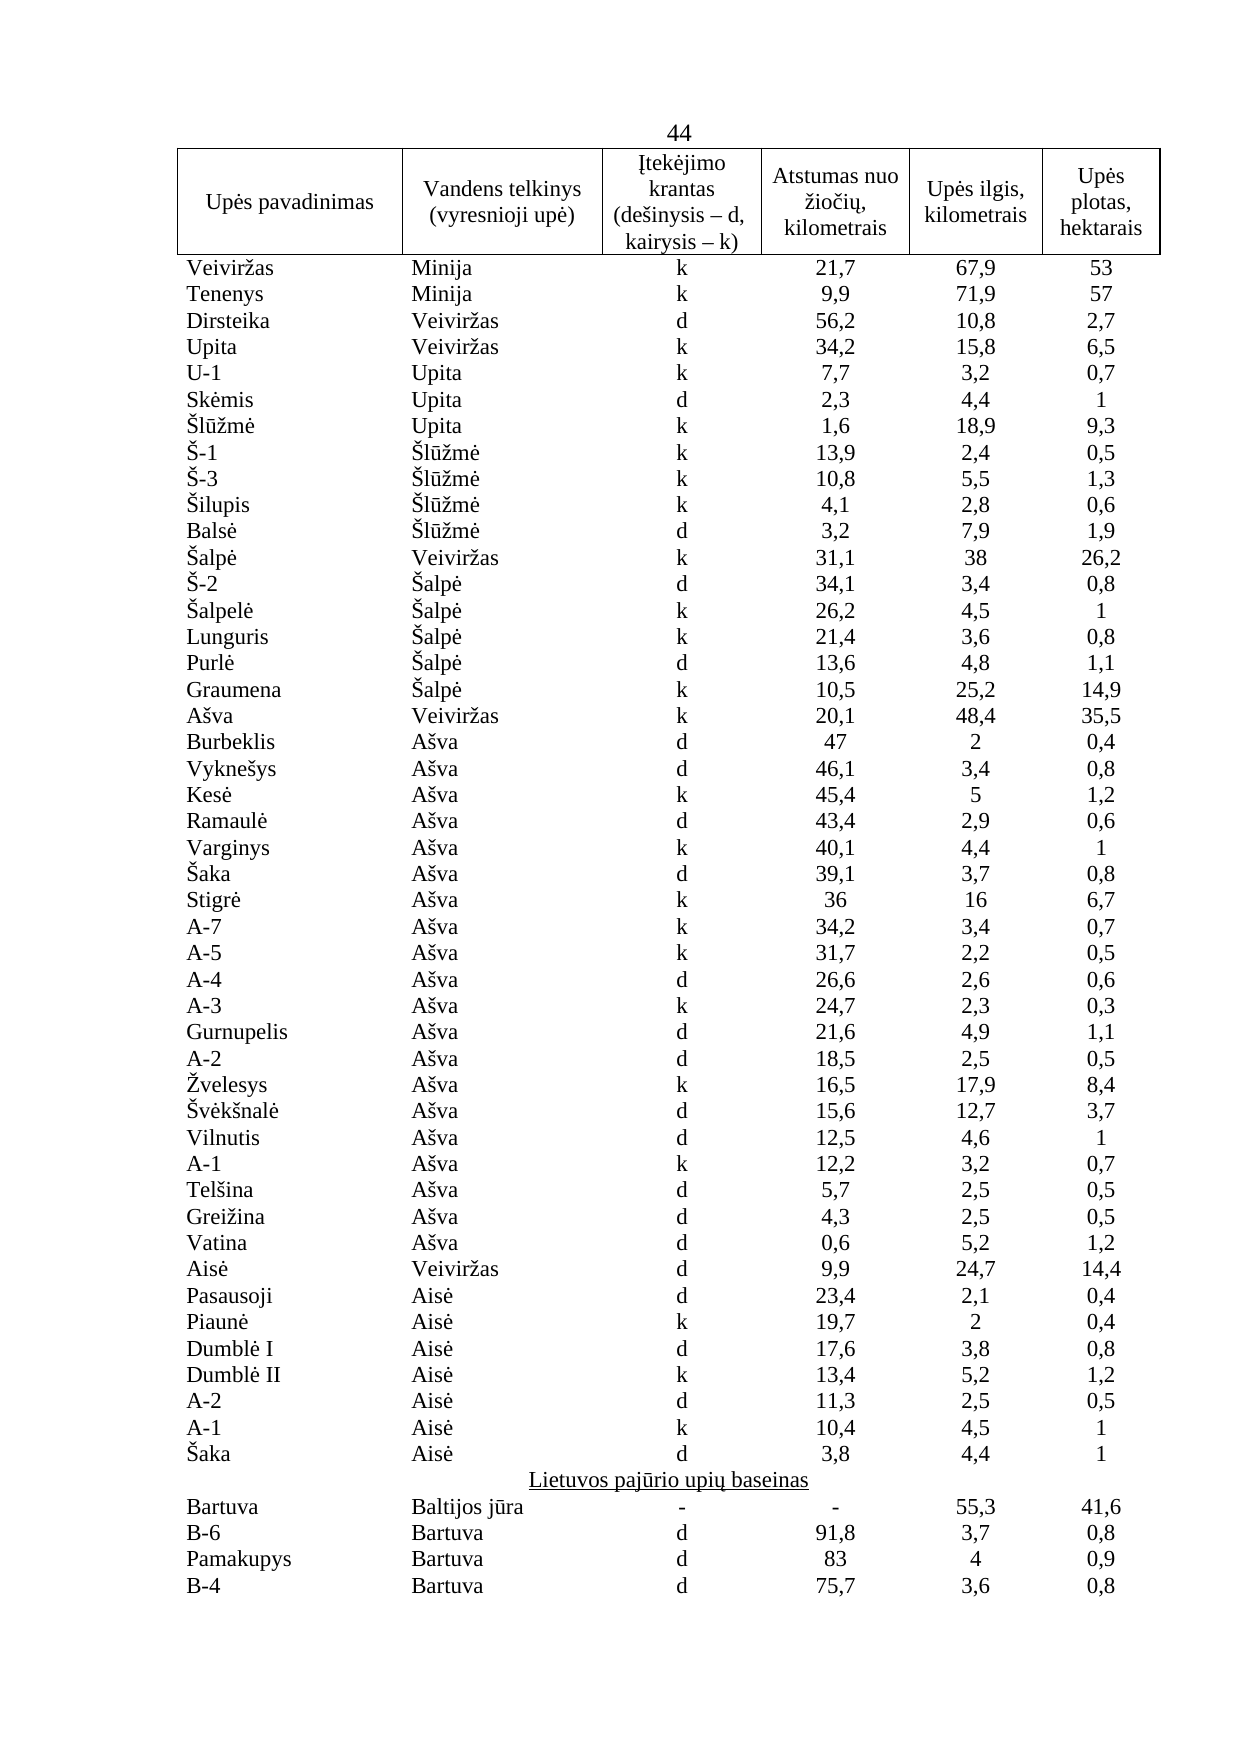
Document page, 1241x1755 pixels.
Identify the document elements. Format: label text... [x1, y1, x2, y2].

table_cell A-2 [177, 1387, 402, 1414]
table_cell d [602, 1335, 762, 1361]
table_cell 1 [1042, 834, 1160, 860]
table_cell k [602, 465, 762, 491]
table_cell 3,4 [909, 570, 1042, 597]
table_header Upės plotas, hektarais [1043, 149, 1159, 254]
table_cell 4,5 [909, 1414, 1042, 1440]
table_cell k [602, 491, 762, 518]
table_cell d [602, 1519, 762, 1545]
table_cell 0,9 [1042, 1545, 1160, 1572]
table_cell 2,5 [909, 1176, 1042, 1203]
table_cell 45,4 [762, 781, 909, 807]
table_cell Šalpė [402, 597, 602, 623]
table_cell 91,8 [762, 1519, 909, 1545]
table_cell Pamakupys [177, 1545, 402, 1572]
table_cell A-3 [177, 992, 402, 1018]
table_cell 48,4 [909, 702, 1042, 728]
table_cell 0,8 [1042, 1572, 1160, 1598]
table_cell Aisė [402, 1308, 602, 1334]
table_cell Aisė [402, 1361, 602, 1387]
table_cell Lunguris [177, 623, 402, 649]
table_cell Šalpė [402, 623, 602, 649]
table_cell Minija [402, 280, 602, 307]
table_cell 1,2 [1042, 1229, 1160, 1256]
table_cell - [762, 1493, 909, 1519]
table_cell Žvelesys [177, 1071, 402, 1097]
table_cell 1 [1042, 386, 1160, 412]
table_cell A-4 [177, 966, 402, 992]
table_cell 3,8 [909, 1335, 1042, 1361]
table_cell 3,8 [762, 1440, 909, 1466]
table_cell 0,8 [1042, 1519, 1160, 1545]
table_cell 9,3 [1042, 412, 1160, 438]
table_cell 20,1 [762, 702, 909, 728]
table_cell 21,4 [762, 623, 909, 649]
table_cell k [602, 702, 762, 728]
table_cell Balsė [177, 518, 402, 544]
table_cell Šaka [177, 860, 402, 887]
table_cell Kesė [177, 781, 402, 807]
table_cell 5,7 [762, 1176, 909, 1203]
table_cell Š-3 [177, 465, 402, 491]
table_cell 57 [1042, 280, 1160, 307]
table_cell 4,9 [909, 1018, 1042, 1045]
table_cell k [602, 887, 762, 913]
table_cell k [602, 1414, 762, 1440]
table_cell Varginys [177, 834, 402, 860]
table_cell 16,5 [762, 1071, 909, 1097]
table_cell d [602, 386, 762, 412]
table_cell k [602, 939, 762, 966]
table_cell 17,9 [909, 1071, 1042, 1097]
table_header Įtekėjimo krantas (dešinysis – d, kairysis – k) [603, 149, 761, 254]
table_header Upės ilgis, kilometrais [910, 149, 1042, 254]
table_cell d [602, 518, 762, 544]
table_cell 0,6 [762, 1229, 909, 1256]
table_cell 2,9 [909, 808, 1042, 834]
table_cell 71,9 [909, 280, 1042, 307]
table_cell 7,7 [762, 360, 909, 386]
table_cell 0,5 [1042, 1045, 1160, 1071]
table_cell Aisė [402, 1440, 602, 1466]
table_cell Ramaulė [177, 808, 402, 834]
table_cell 31,7 [762, 939, 909, 966]
table_cell Ašva [402, 1176, 602, 1203]
table_cell Veiviržas [402, 333, 602, 359]
table_cell 21,6 [762, 1018, 909, 1045]
table_cell 4,4 [909, 386, 1042, 412]
table_cell Piaunė [177, 1308, 402, 1334]
table_cell Vyknešys [177, 755, 402, 781]
table_cell k [602, 439, 762, 465]
table_cell 12,5 [762, 1124, 909, 1150]
table_cell 1,3 [1042, 465, 1160, 491]
table_cell d [602, 570, 762, 597]
table_cell 0,8 [1042, 1335, 1160, 1361]
table_cell 2,5 [909, 1387, 1042, 1414]
table_cell A-7 [177, 913, 402, 939]
table_cell d [602, 1098, 762, 1124]
table_cell A-1 [177, 1414, 402, 1440]
table_cell 2,3 [762, 386, 909, 412]
table_cell Ašva [402, 729, 602, 755]
table_cell 7,9 [909, 518, 1042, 544]
table_cell Ašva [177, 702, 402, 728]
table_cell 10,8 [762, 465, 909, 491]
table_cell Baltijos jūra [402, 1493, 602, 1519]
table_cell Greižina [177, 1203, 402, 1229]
table_cell 2,5 [909, 1203, 1042, 1229]
table_cell 2,8 [909, 491, 1042, 518]
table_cell Stigrė [177, 887, 402, 913]
table_cell k [602, 1071, 762, 1097]
table_cell 5,2 [909, 1229, 1042, 1256]
table_cell 17,6 [762, 1335, 909, 1361]
table_cell k [602, 1308, 762, 1334]
table_cell 5,5 [909, 465, 1042, 491]
table_cell Šalpė [402, 649, 602, 676]
table_cell 4,6 [909, 1124, 1042, 1150]
table_cell 3,6 [909, 623, 1042, 649]
table_cell 0,7 [1042, 913, 1160, 939]
table_cell Š-2 [177, 570, 402, 597]
table_cell 1,2 [1042, 1361, 1160, 1387]
table_cell 55,3 [909, 1493, 1042, 1519]
table_cell 15,8 [909, 333, 1042, 359]
table_cell 46,1 [762, 755, 909, 781]
table_cell Šlūžmė [402, 491, 602, 518]
table_cell 34,2 [762, 333, 909, 359]
table_cell Šalpelė [177, 597, 402, 623]
table_cell 4,1 [762, 491, 909, 518]
table_cell d [602, 1124, 762, 1150]
table_cell 3,7 [909, 860, 1042, 887]
table_cell Š-1 [177, 439, 402, 465]
table_cell 0,5 [1042, 939, 1160, 966]
table_cell A-5 [177, 939, 402, 966]
table_cell 56,2 [762, 307, 909, 333]
table_cell Ašva [402, 1203, 602, 1229]
table_cell d [602, 1229, 762, 1256]
table_cell d [602, 1045, 762, 1071]
table_cell 4 [909, 1545, 1042, 1572]
table_cell 10,8 [909, 307, 1042, 333]
table_cell 2,2 [909, 939, 1042, 966]
table_cell 1,1 [1042, 1018, 1160, 1045]
table_cell k [602, 255, 762, 280]
table_cell Ašva [402, 913, 602, 939]
table_cell 0,8 [1042, 860, 1160, 887]
table_cell k [602, 360, 762, 386]
table_cell - [602, 1493, 762, 1519]
table_cell 26,2 [1042, 544, 1160, 570]
table_cell d [602, 755, 762, 781]
table_cell Gurnupelis [177, 1018, 402, 1045]
table_cell 1,2 [1042, 781, 1160, 807]
table_cell 6,5 [1042, 333, 1160, 359]
table_cell 26,2 [762, 597, 909, 623]
table_cell Dumblė II [177, 1361, 402, 1387]
table_cell Graumena [177, 676, 402, 702]
table_cell k [602, 623, 762, 649]
table_cell Bartuva [402, 1572, 602, 1598]
table_cell 2 [909, 1308, 1042, 1334]
table_cell 9,9 [762, 1256, 909, 1282]
table_cell 12,7 [909, 1098, 1042, 1124]
table_cell Aisė [402, 1414, 602, 1440]
table_cell Minija [402, 255, 602, 280]
table_cell 14,4 [1042, 1256, 1160, 1282]
table_cell Ašva [402, 834, 602, 860]
table_cell 3,7 [1042, 1098, 1160, 1124]
table_cell k [602, 913, 762, 939]
table_cell 23,4 [762, 1282, 909, 1308]
table_cell 8,4 [1042, 1071, 1160, 1097]
table_cell 2 [909, 729, 1042, 755]
table_cell Ašva [402, 1124, 602, 1150]
table_cell 39,1 [762, 860, 909, 887]
table_cell d [602, 1018, 762, 1045]
table_cell 0,5 [1042, 1387, 1160, 1414]
table_cell Šalpė [402, 570, 602, 597]
table_cell 13,6 [762, 649, 909, 676]
table_cell 5 [909, 781, 1042, 807]
table_cell Ašva [402, 1045, 602, 1071]
table_cell 2,5 [909, 1045, 1042, 1071]
table_cell Šlūžmė [402, 439, 602, 465]
table_cell d [602, 1176, 762, 1203]
table_cell 0,8 [1042, 623, 1160, 649]
table_cell 13,4 [762, 1361, 909, 1387]
table_cell Šlūžmė [177, 412, 402, 438]
table_cell 13,9 [762, 439, 909, 465]
table_cell Purlė [177, 649, 402, 676]
table_cell Ašva [402, 808, 602, 834]
table_cell Bartuva [402, 1519, 602, 1545]
table_cell 3,2 [909, 1150, 1042, 1176]
table_cell d [602, 1387, 762, 1414]
table_cell 0,7 [1042, 1150, 1160, 1176]
table_cell 14,9 [1042, 676, 1160, 702]
table_cell 0,5 [1042, 1176, 1160, 1203]
table_cell 5,2 [909, 1361, 1042, 1387]
table_cell Pasausoji [177, 1282, 402, 1308]
table_cell Bartuva [177, 1493, 402, 1519]
table_cell Ašva [402, 1098, 602, 1124]
table_cell k [602, 1150, 762, 1176]
table_cell 21,7 [762, 255, 909, 280]
table_cell Ašva [402, 887, 602, 913]
table_cell Telšina [177, 1176, 402, 1203]
table_cell 0,4 [1042, 1282, 1160, 1308]
table_cell Ašva [402, 1150, 602, 1176]
table_cell 25,2 [909, 676, 1042, 702]
table_cell 83 [762, 1545, 909, 1572]
table_cell 35,5 [1042, 702, 1160, 728]
table_cell d [602, 1572, 762, 1598]
table_cell Ašva [402, 966, 602, 992]
table_cell 75,7 [762, 1572, 909, 1598]
table_cell Šlūžmė [402, 465, 602, 491]
table_cell d [602, 1545, 762, 1572]
table_cell Veiviržas [402, 702, 602, 728]
table_cell 10,4 [762, 1414, 909, 1440]
table_cell Lietuvos pajūrio upių baseinas [177, 1466, 1160, 1493]
table_cell d [602, 1203, 762, 1229]
table_cell 15,6 [762, 1098, 909, 1124]
table_cell d [602, 649, 762, 676]
table_cell Upita [402, 360, 602, 386]
table_cell d [602, 1256, 762, 1282]
table_cell 3,2 [762, 518, 909, 544]
table_cell 19,7 [762, 1308, 909, 1334]
table_cell Ašva [402, 860, 602, 887]
table_header Vandens telkinys (vyresnioji upė) [403, 149, 602, 254]
table_cell 34,2 [762, 913, 909, 939]
table_cell 4,4 [909, 834, 1042, 860]
table_cell k [602, 1361, 762, 1387]
table_cell Ašva [402, 781, 602, 807]
table_cell U-1 [177, 360, 402, 386]
table_cell k [602, 781, 762, 807]
table_cell 6,7 [1042, 887, 1160, 913]
table_cell 11,3 [762, 1387, 909, 1414]
table_cell Dumblė I [177, 1335, 402, 1361]
table_cell 10,5 [762, 676, 909, 702]
table_cell 0,4 [1042, 1308, 1160, 1334]
table_cell Dirsteika [177, 307, 402, 333]
table_cell Aisė [402, 1387, 602, 1414]
table_cell B-4 [177, 1572, 402, 1598]
table_cell k [602, 280, 762, 307]
table_cell Upita [402, 386, 602, 412]
table_cell d [602, 1282, 762, 1308]
table_cell 2,4 [909, 439, 1042, 465]
table_cell Šaka [177, 1440, 402, 1466]
table_cell 1,1 [1042, 649, 1160, 676]
table_cell k [602, 676, 762, 702]
table_cell 3,4 [909, 913, 1042, 939]
table_cell 34,1 [762, 570, 909, 597]
table_cell 4,4 [909, 1440, 1042, 1466]
table_cell Veiviržas [402, 307, 602, 333]
table_cell k [602, 597, 762, 623]
table_cell 0,7 [1042, 360, 1160, 386]
table_cell 31,1 [762, 544, 909, 570]
table_cell 12,2 [762, 1150, 909, 1176]
table_cell Skėmis [177, 386, 402, 412]
table_cell 4,3 [762, 1203, 909, 1229]
table_cell 1 [1042, 1440, 1160, 1466]
table_cell d [602, 307, 762, 333]
table_cell A-1 [177, 1150, 402, 1176]
table_cell k [602, 834, 762, 860]
table_cell 1 [1042, 1124, 1160, 1150]
table_cell d [602, 966, 762, 992]
table_cell Ašva [402, 1018, 602, 1045]
table_cell 24,7 [762, 992, 909, 1018]
table_cell Ašva [402, 755, 602, 781]
table_cell 16 [909, 887, 1042, 913]
table_cell d [602, 860, 762, 887]
table_cell Šalpė [177, 544, 402, 570]
table_cell Šalpė [402, 676, 602, 702]
table_cell 0,6 [1042, 966, 1160, 992]
table_cell 0,3 [1042, 992, 1160, 1018]
table_cell 4,5 [909, 597, 1042, 623]
table_cell Aisė [402, 1335, 602, 1361]
table_cell d [602, 808, 762, 834]
table_cell 0,6 [1042, 491, 1160, 518]
table_cell Ašva [402, 1071, 602, 1097]
table_cell 18,5 [762, 1045, 909, 1071]
table_cell 2,1 [909, 1282, 1042, 1308]
table_cell k [602, 992, 762, 1018]
table_cell 40,1 [762, 834, 909, 860]
table_cell 2,7 [1042, 307, 1160, 333]
table_cell Ašva [402, 939, 602, 966]
table_cell 9,9 [762, 280, 909, 307]
table_cell 41,6 [1042, 1493, 1160, 1519]
table_cell Veiviržas [402, 544, 602, 570]
table_cell 38 [909, 544, 1042, 570]
table_cell 1,6 [762, 412, 909, 438]
table_cell 2,6 [909, 966, 1042, 992]
table_cell Bartuva [402, 1545, 602, 1572]
table_cell 18,9 [909, 412, 1042, 438]
table_cell 0,5 [1042, 1203, 1160, 1229]
table_cell 2,3 [909, 992, 1042, 1018]
table_cell d [602, 729, 762, 755]
table_cell 43,4 [762, 808, 909, 834]
table_cell d [602, 1440, 762, 1466]
table_header Atstumas nuo žiočių, kilometrais [762, 149, 909, 254]
table_cell Burbeklis [177, 729, 402, 755]
table_cell 1 [1042, 597, 1160, 623]
table_cell 53 [1042, 255, 1160, 280]
table_cell 1,9 [1042, 518, 1160, 544]
table_cell 3,6 [909, 1572, 1042, 1598]
table_cell 0,8 [1042, 755, 1160, 781]
table_cell 3,2 [909, 360, 1042, 386]
table_cell 1 [1042, 1414, 1160, 1440]
table_cell 3,4 [909, 755, 1042, 781]
table_cell Aisė [402, 1282, 602, 1308]
table_cell Veiviržas [177, 255, 402, 280]
table_cell Ašva [402, 1229, 602, 1256]
table_cell 24,7 [909, 1256, 1042, 1282]
table_cell Ašva [402, 992, 602, 1018]
table_cell Vilnutis [177, 1124, 402, 1150]
table_cell k [602, 544, 762, 570]
table_cell Vatina [177, 1229, 402, 1256]
table_cell 4,8 [909, 649, 1042, 676]
table_cell Šilupis [177, 491, 402, 518]
table_cell k [602, 333, 762, 359]
table_cell B-6 [177, 1519, 402, 1545]
table_cell Upita [402, 412, 602, 438]
table_cell 67,9 [909, 255, 1042, 280]
table_cell A-2 [177, 1045, 402, 1071]
table_cell 36 [762, 887, 909, 913]
table_cell 0,6 [1042, 808, 1160, 834]
table_cell k [602, 412, 762, 438]
table_cell Upita [177, 333, 402, 359]
table_cell 0,5 [1042, 439, 1160, 465]
table_cell 47 [762, 729, 909, 755]
table_header Upės pavadinimas [178, 149, 402, 254]
table_cell Šlūžmė [402, 518, 602, 544]
table_cell Aisė [177, 1256, 402, 1282]
table_cell Tenenys [177, 280, 402, 307]
table_cell Veiviržas [402, 1256, 602, 1282]
table_cell 0,8 [1042, 570, 1160, 597]
table_cell Švėkšnalė [177, 1098, 402, 1124]
table_cell 3,7 [909, 1519, 1042, 1545]
table_cell 26,6 [762, 966, 909, 992]
table_cell 0,4 [1042, 729, 1160, 755]
